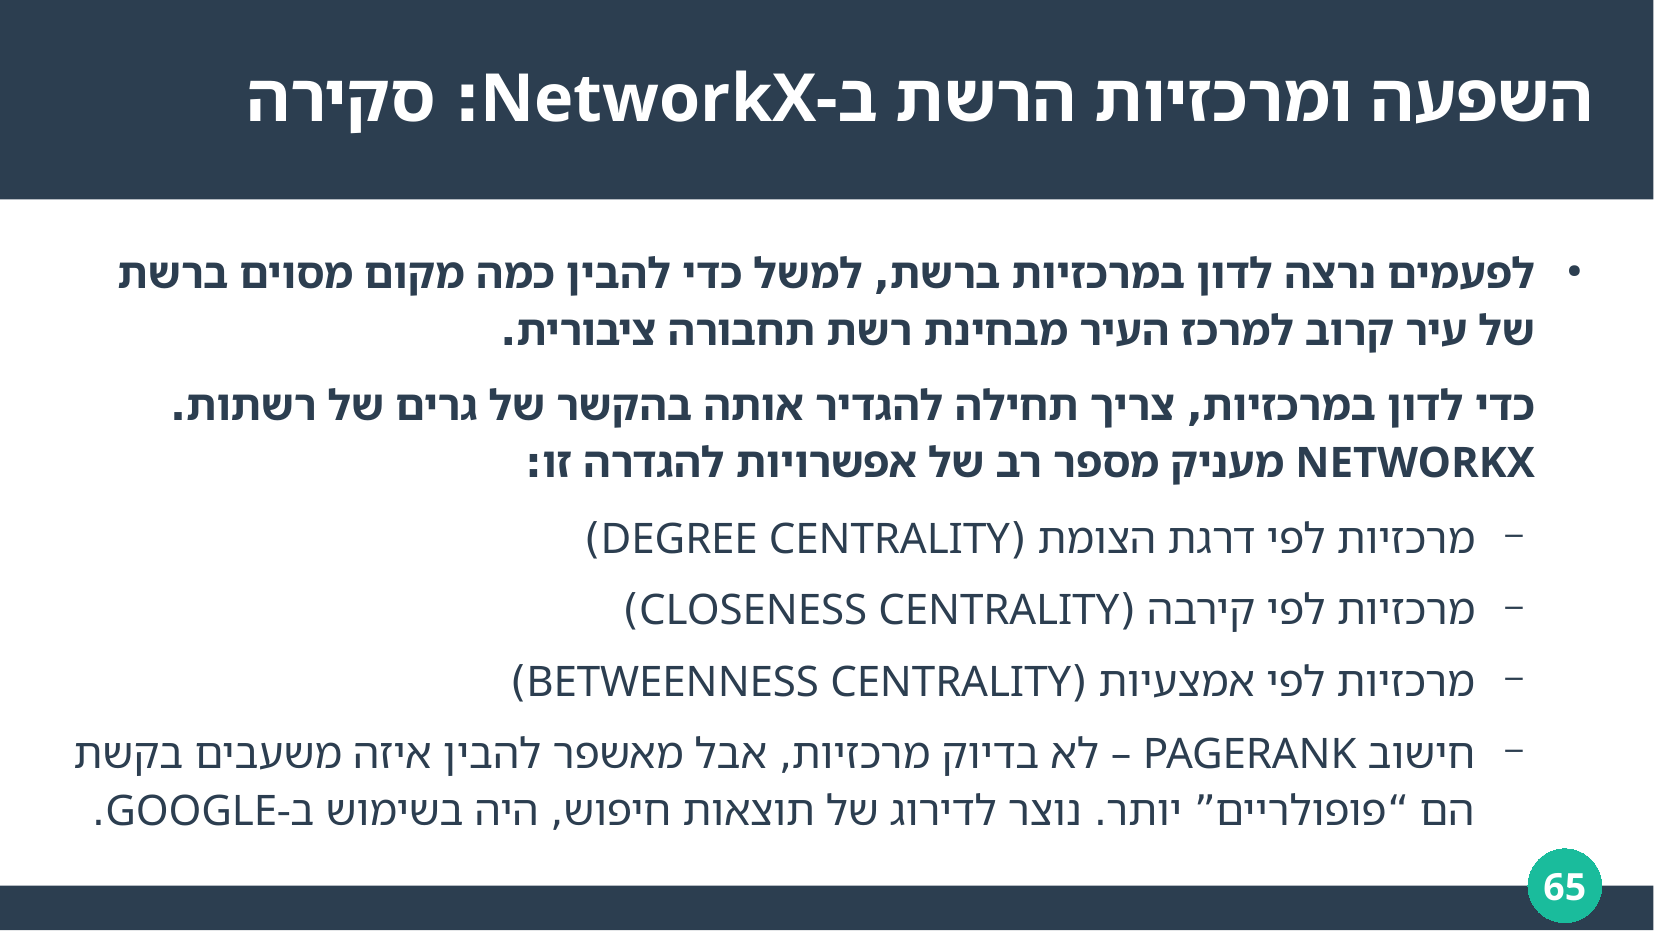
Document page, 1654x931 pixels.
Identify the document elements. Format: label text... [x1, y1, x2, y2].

list לפעמים נרצה לדון במרכזיות ברשת, למשל כדי להבין כמה מקום מסוים ברשת של עיר קרוב למרכז העיר מבחינת רשת תחבורה ציבורית. כדי לדון במרכזיות, צריך תחילה להגדיר אותה בהקשר של גרים של רשתות. NETWORKX מעניק מספר רב של אפשרויות להגדרה זו: מרכזיות לפי דרגת הצומת (DEGREE CENTRALITY) מרכזיות לפי קירבה (CLOSENESS CENTRALITY) מרכזיות לפי אמצעיות (BETWEENNESS CENTRALITY) חישוב PAGERANK – לא בדיוק מרכזיות, אבל מאשפר להבין איזה משעבים בקשת הם “פופולריים” יותר. נוצר לדירוג של תוצאות חיפוש, היה בשימוש ב-GOOGLE. [58, 243, 1595, 864]
title השפעה ומרכזיות הרשת ב-NetworkX: סקירה [58, 36, 1595, 155]
